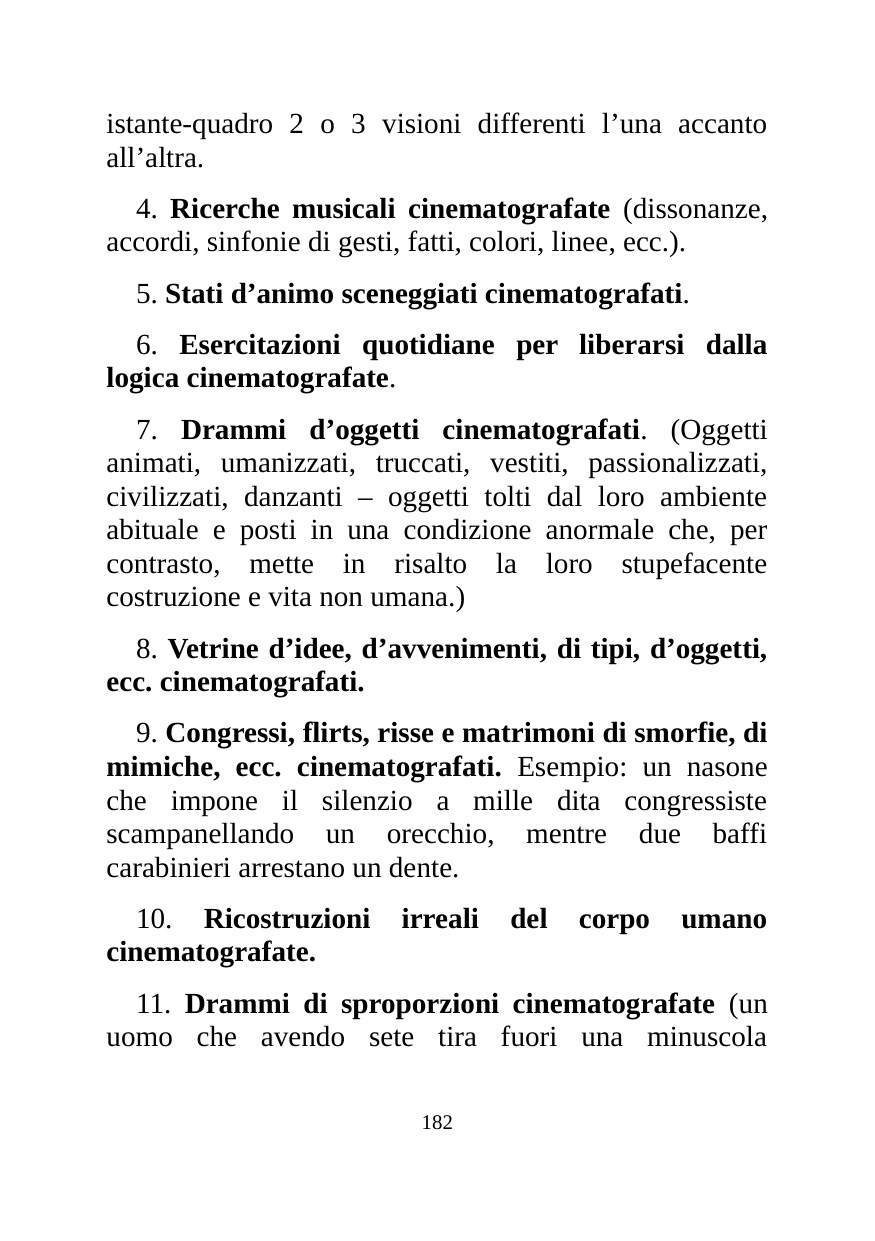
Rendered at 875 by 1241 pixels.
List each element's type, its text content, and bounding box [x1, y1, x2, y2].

text 8. Vetrine d’idee, d’avvenimenti, di tipi, d’oggetti, ecc. cinematografati. [106, 631, 768, 698]
text 9. Congressi, flirts, risse e matrimoni di smorfie, di mimiche, ecc. cinematografati. Esempio: un nasone che impone il silenzio a mille dita congressiste scampanellando un orecchio, mentre due baffi carabinieri arrestano un dente. [106, 716, 768, 883]
text 4. Ricerche musicali cinematografate (dissonanze, accordi, sinfonie di gesti, fatti, colori, linee, ecc.). [106, 191, 768, 258]
text 5. Stati d’animo sceneggiati cinematografati. [106, 276, 768, 309]
text 11. Drammi di sproporzioni cinematografate (un uomo che avendo sete tira fuori una minuscola [106, 986, 768, 1053]
text 7. Drammi d’oggetti cinematografati. (Oggetti animati, umanizzati, truccati, vestiti, passionalizzati, civilizzati, danzanti – oggetti tolti dal loro ambiente abituale e posti in una condizione anormale che, per contrasto, mette in risalto la loro stupefacente costruzione e vita non umana.) [106, 412, 768, 613]
text 10. Ricostruzioni irreali del corpo umano cinematografate. [106, 901, 768, 968]
text istante-quadro 2 o 3 visioni differenti l’una accanto all’altra. [106, 106, 768, 173]
text 6. Esercitazioni quotidiane per liberarsi dalla logica cinematografate. [106, 327, 768, 394]
